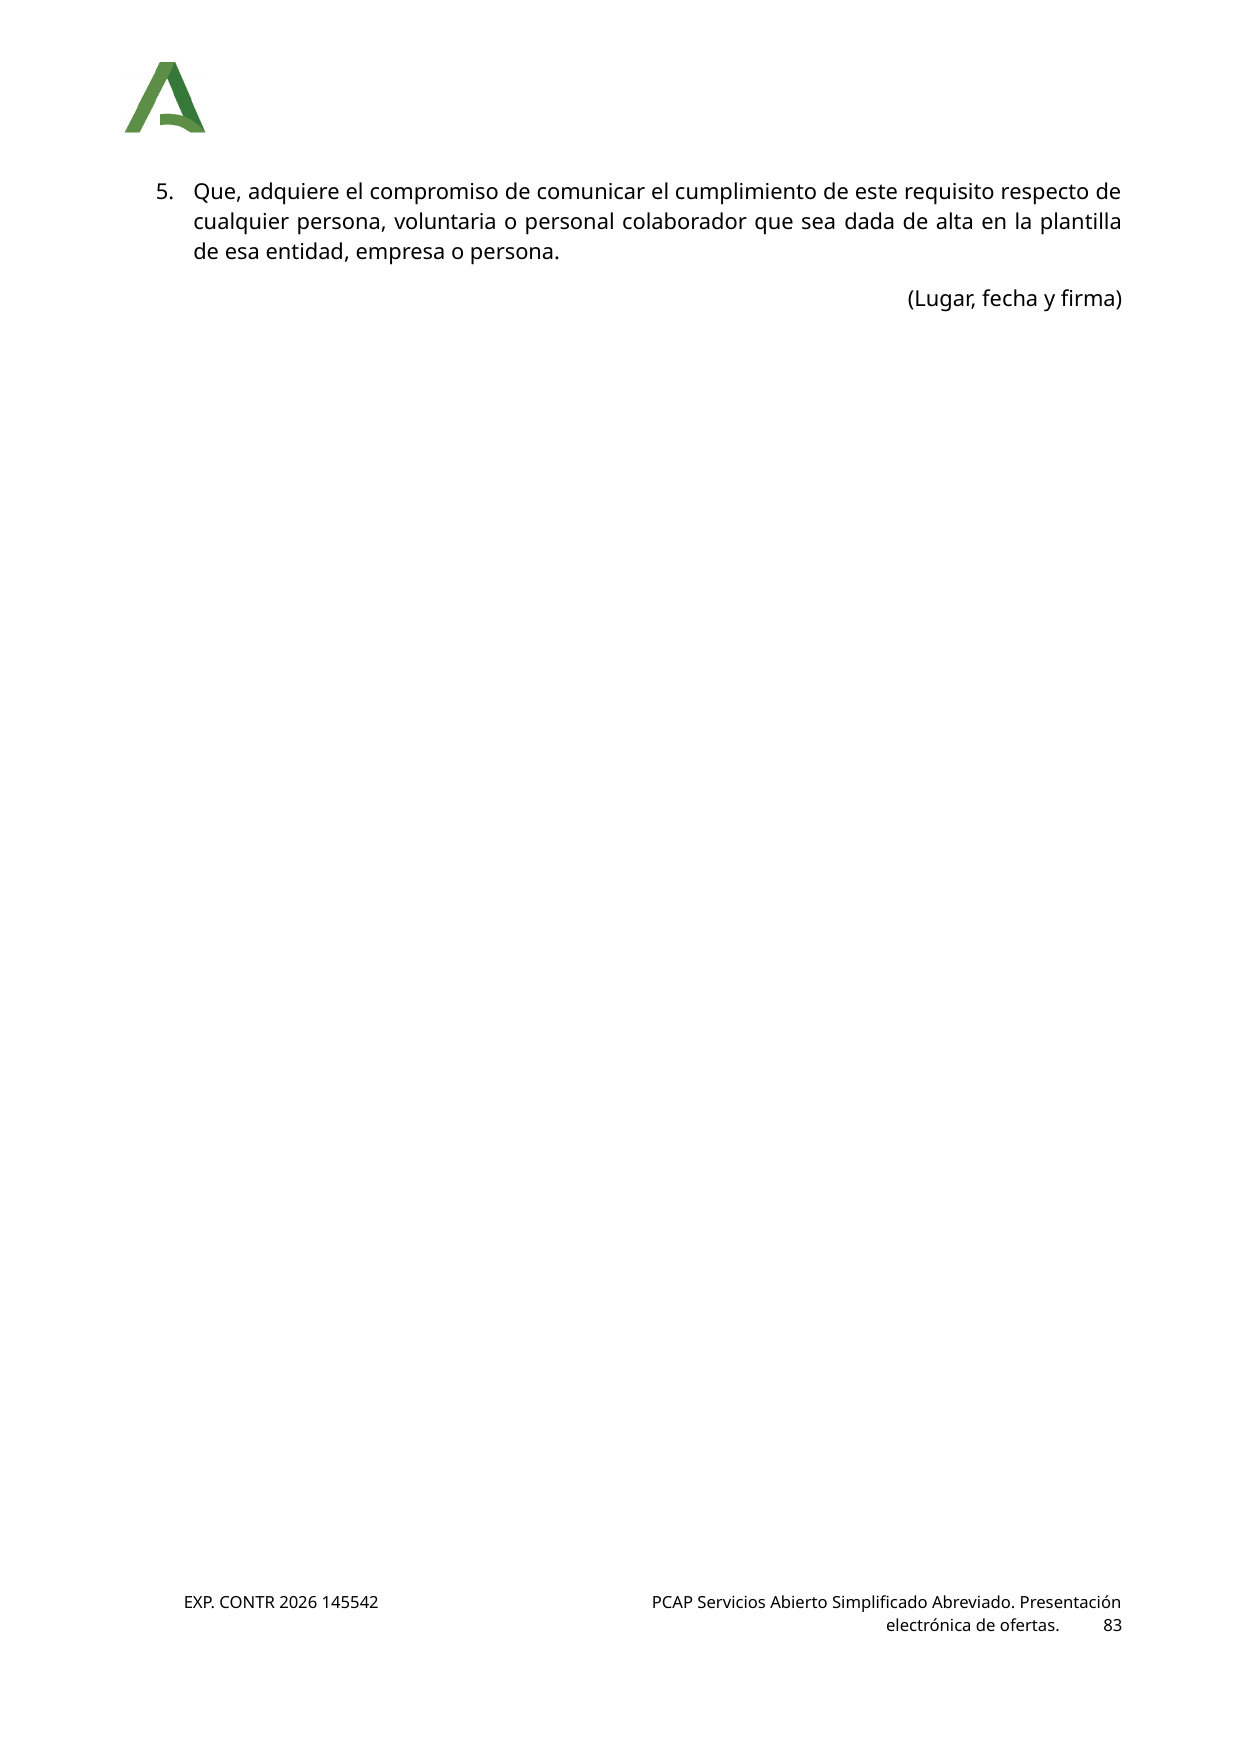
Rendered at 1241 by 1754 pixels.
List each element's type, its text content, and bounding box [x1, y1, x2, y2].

text (Lugar, fecha y firma) [118, 283, 1122, 313]
picture [120, 57, 210, 137]
list Que, adquiere el compromiso de comunicar el cumplimiento de este requisito respecto de cualquier persona, voluntaria o personal colaborador que sea dada de alta en la plantilla de esa entidad, empresa o persona. [156, 176, 1122, 266]
